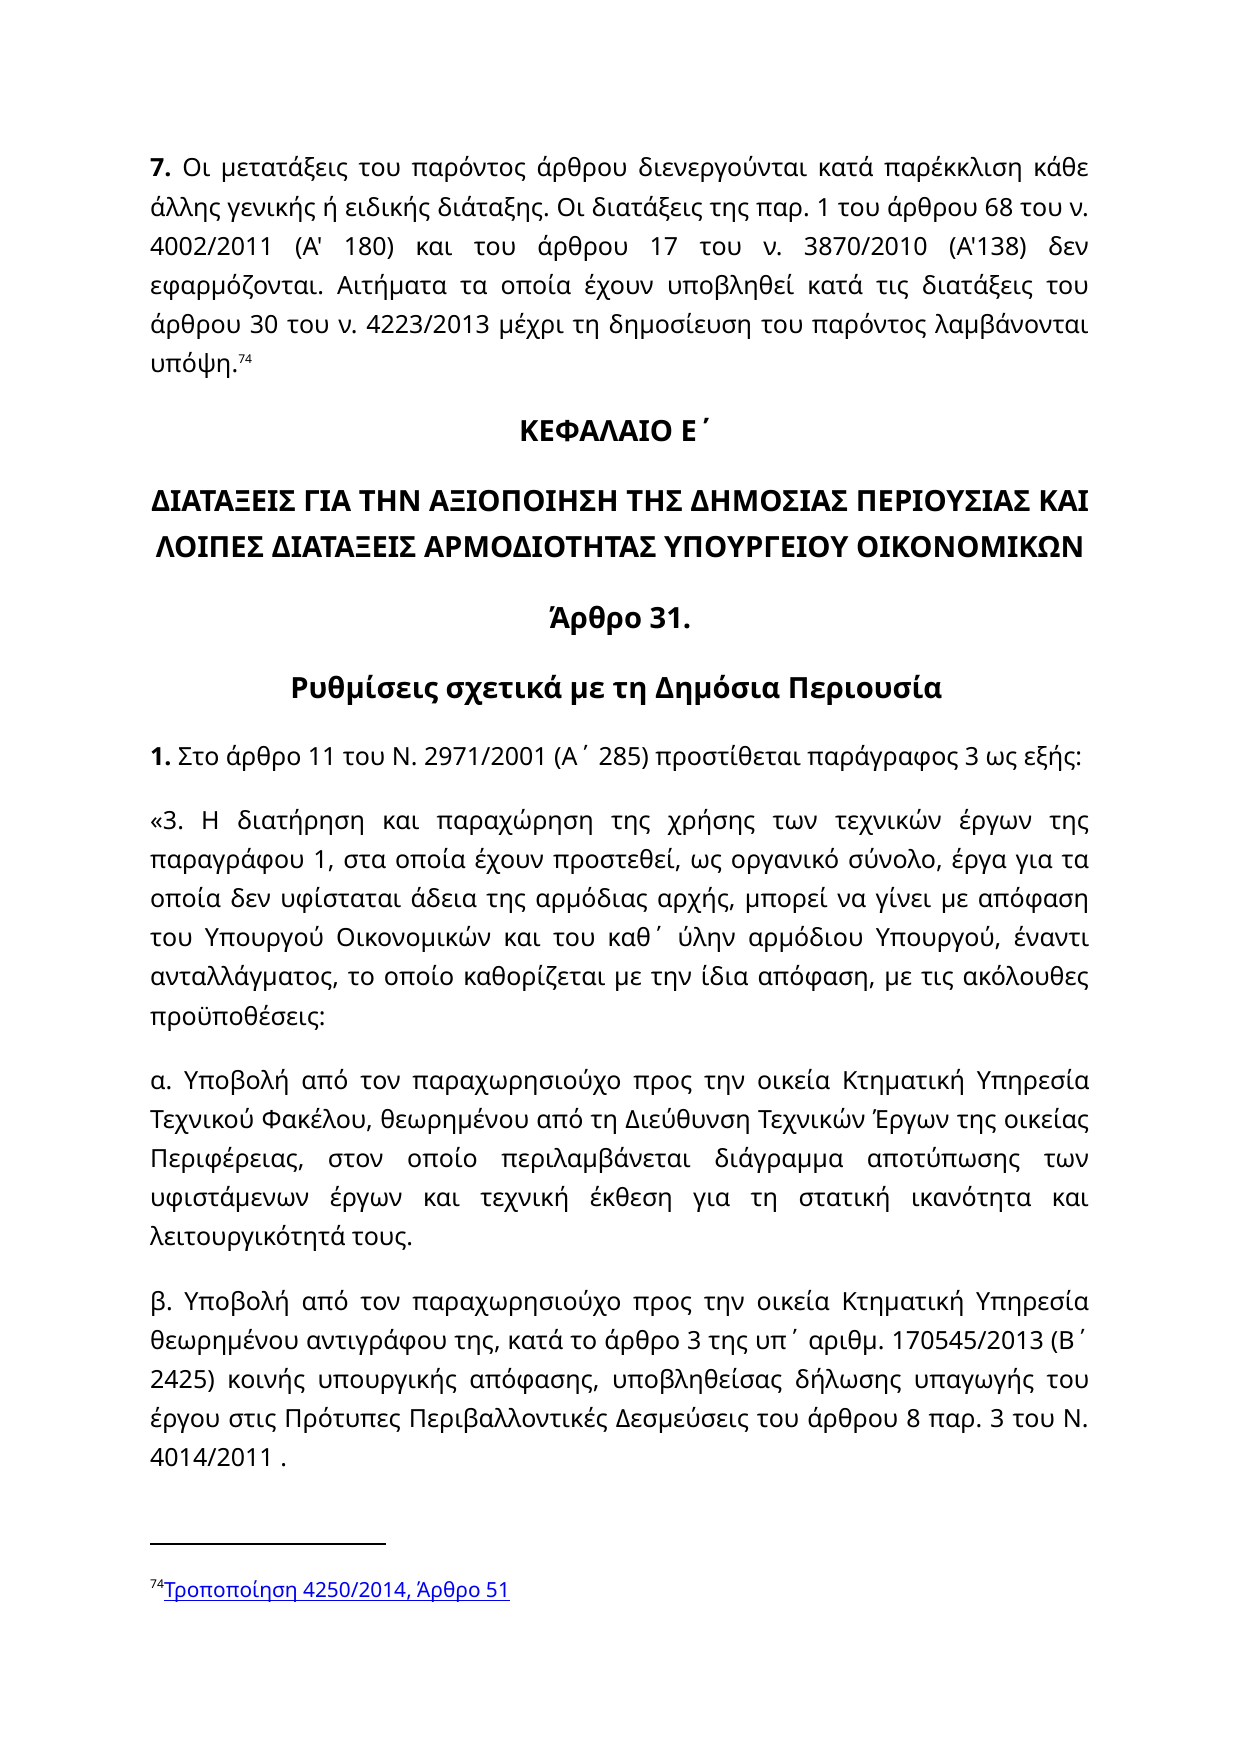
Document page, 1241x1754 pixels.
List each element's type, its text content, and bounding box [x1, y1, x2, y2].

text «3. Η διατήρηση και παραχώρηση της χρήσης των τεχνικών έργων της παραγράφου 1, στα οποία έχουν προστεθεί, ως οργανικό σύνολο, έργα για τα οποία δεν υφίσταται άδεια της αρμόδιας αρχής, μπορεί να γίνει με απόφαση του Υπουργού Οικονομικών και του καθ΄ ύλην αρμόδιου Υπουργού, έναντι ανταλλάγματος, το οποίο καθορίζεται με την ίδια απόφαση, με τις ακόλουθες προϋποθέσεις: [150, 802, 1090, 1032]
subtitle ΔΙΑΤΑΞΕΙΣ ΓΙΑ ΤΗΝ ΑΞΙΟΠΟΙΗΣΗ ΤΗΣ ΔΗΜΟΣΙΑΣ ΠΕΡΙΟΥΣΙΑΣ ΚΑΙ ΛΟΙΠΕΣ ΔΙΑΤΑΞΕΙΣ ΑΡΜΟΔΙΟΤΗΤΑΣ ΥΠΟΥΡΓΕΙΟΥ ΟΙΚΟΝΟΜΙΚΩΝ [150, 481, 1090, 566]
text 1. Στο άρθρο 11 του Ν. 2971/2001 (Α΄ 285) προστίθεται παράγραφος 3 ως εξής: [150, 738, 1090, 772]
text α. Υποβολή από τον παραχωρησιούχο προς την οικεία Κτηματική Υπηρεσία Τεχνικού Φακέλου, θεωρημένου από τη Διεύθυνση Τεχνικών Έργων της οικείας Περιφέρειας, στον οποίο περιλαμβάνεται διάγραμμα αποτύπωσης των υφιστάμενων έργων και τεχνική έκθεση για τη στατική ικανότητα και λειτουργικότητά τους. [150, 1062, 1090, 1253]
text Τροποποίηση 4250/2014, Άρθρο 51 [150, 1576, 1090, 1604]
text 7. Οι μετατάξεις του παρόντος άρθρου διενεργούνται κατά παρέκκλιση κάθε άλλης γενικής ή ειδικής διάταξης. Οι διατάξεις της παρ. 1 του άρθρου 68 του ν. 4002/2011 (Α' 180) και του άρθρου 17 του ν. 3870/2010 (Α'138) δεν εφαρμόζονται. Αιτήματα τα οποία έχουν υποβληθεί κατά τις διατάξεις του άρθρου 30 του ν. 4223/2013 μέχρι τη δημοσίευση του παρόντος λαμβάνονται υπόψη. [150, 150, 1090, 380]
subtitle Ρυθμίσεις σχετικά με τη Δημόσια Περιουσία [150, 667, 1090, 707]
text β. Υποβολή από τον παραχωρησιούχο προς την οικεία Κτηματική Υπηρεσία θεωρημένου αντιγράφου της, κατά το άρθρο 3 της υπ΄ αριθμ. 170545/2013 (Β΄ 2425) κοινής υπουργικής απόφασης, υποβληθείσας δήλωσης υπαγωγής του έργου στις Πρότυπες Περιβαλλοντικές Δεσμεύσεις του άρθρου 8 παρ. 3 του Ν. 4014/2011 . [150, 1283, 1090, 1474]
subtitle ΚΕΦΑΛΑΙΟ Ε΄ [150, 410, 1090, 450]
subtitle Άρθρο 31. [150, 597, 1090, 637]
